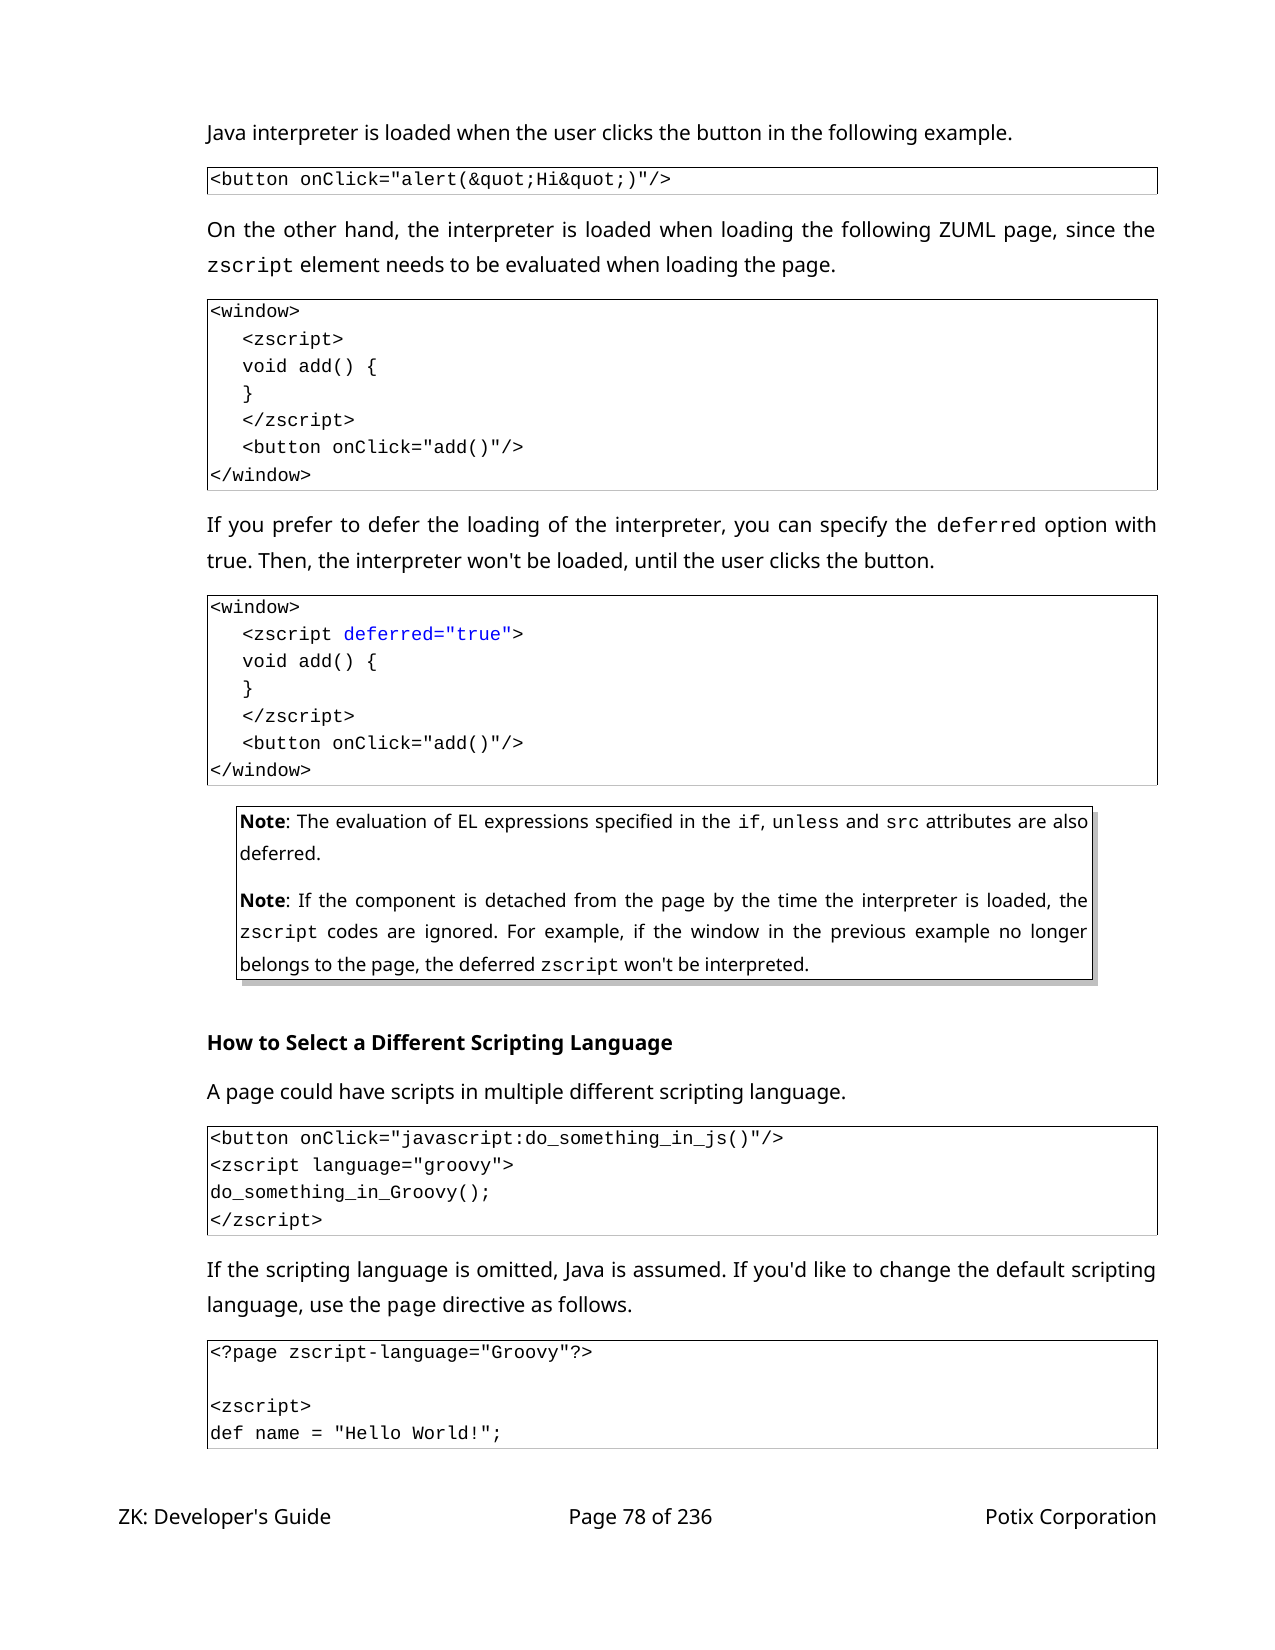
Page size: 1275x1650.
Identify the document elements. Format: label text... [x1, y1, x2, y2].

text } [208, 676, 1157, 701]
text A page could have scripts in multiple different scripting language. [207, 1077, 1157, 1105]
text </zscript> [208, 703, 1157, 728]
text def name = "Hello World!"; [208, 1421, 1157, 1448]
text do_something_in_Groovy(); [208, 1180, 1157, 1204]
text Note: If the component is detached from the page by the time the interpreter is loaded, the zscript codes are ignored. For example, if the window in the previous example no longer belongs to the page, the deferred zscript won't be interpreted. [237, 884, 1092, 979]
text If the scripting language is omitted, Java is assumed. If you'd like to change the default scripting language, use the page directive as follows. [207, 1255, 1157, 1319]
text <button onClick="alert(&quot;Hi&quot;)"/> [208, 168, 1157, 194]
text <button onClick="add()"/> [208, 435, 1157, 459]
text If you prefer to defer the loading of the interpreter, you can specify the deferred option with true. Then, the interpreter won't be loaded, until the user clicks the button. [207, 510, 1157, 574]
text <zscript deferred="true"> [208, 622, 1157, 646]
text <window> [208, 300, 1157, 323]
text void add() { [208, 354, 1157, 378]
text } [208, 381, 1157, 405]
text </window> [208, 758, 1157, 785]
text </zscript> [208, 408, 1157, 432]
text <zscript> [208, 326, 1157, 351]
text </zscript> [208, 1207, 1157, 1235]
text Java interpreter is loaded when the user clicks the button in the following example. [207, 118, 1157, 146]
subtitle How to Select a Different Scripting Language [207, 1028, 1157, 1056]
text <button onClick="add()"/> [208, 731, 1157, 755]
text <zscript language="groovy"> [208, 1153, 1157, 1177]
text <button onClick="javascript:do_something_in_js()"/> [208, 1127, 1157, 1150]
text <zscript> [208, 1394, 1157, 1418]
text Note: The evaluation of EL expressions specified in the if, unless and src attributes are also deferred. [237, 807, 1092, 866]
text <window> [208, 596, 1157, 619]
text void add() { [208, 649, 1157, 673]
text On the other hand, the interpreter is loaded when loading the following ZUML page, since the zscript element needs to be evaluated when loading the page. [207, 215, 1157, 279]
text <?page zscript-language="Groovy"?> [208, 1341, 1157, 1364]
text </window> [208, 462, 1157, 490]
